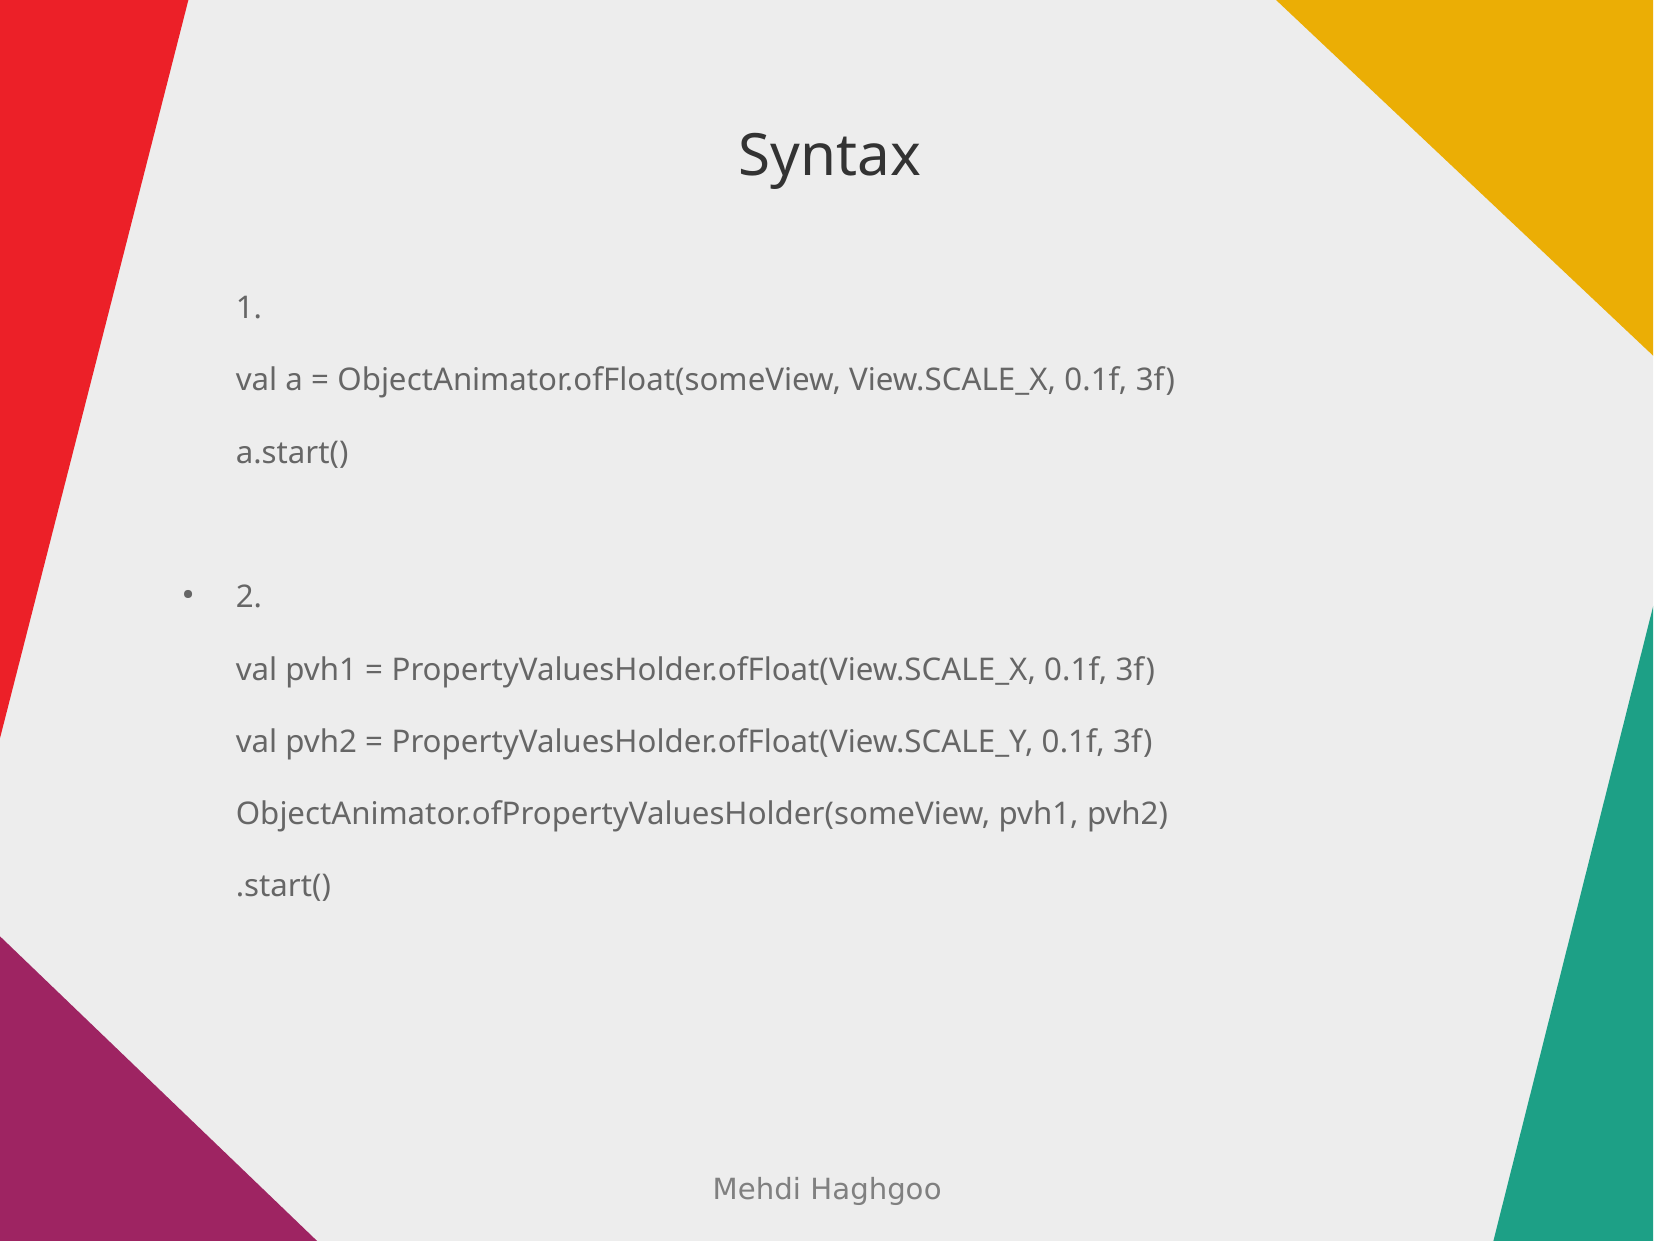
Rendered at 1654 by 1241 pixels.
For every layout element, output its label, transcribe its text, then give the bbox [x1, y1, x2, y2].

title Syntax [289, 49, 1371, 257]
list 1. val a = ObjectAnimator.ofFloat(someView, View.SCALE_X, 0.1f, 3f) a.start() 2. val pvh1 = PropertyValuesHolder.ofFloat(View.SCALE_X, 0.1f, 3f) val pvh2 = PropertyValuesHolder.ofFloat(View.SCALE_Y, 0.1f, 3f) ObjectAnimator.ofPropertyValuesHolder(someView, pvh1, pvh2) .start() [164, 285, 1455, 1090]
